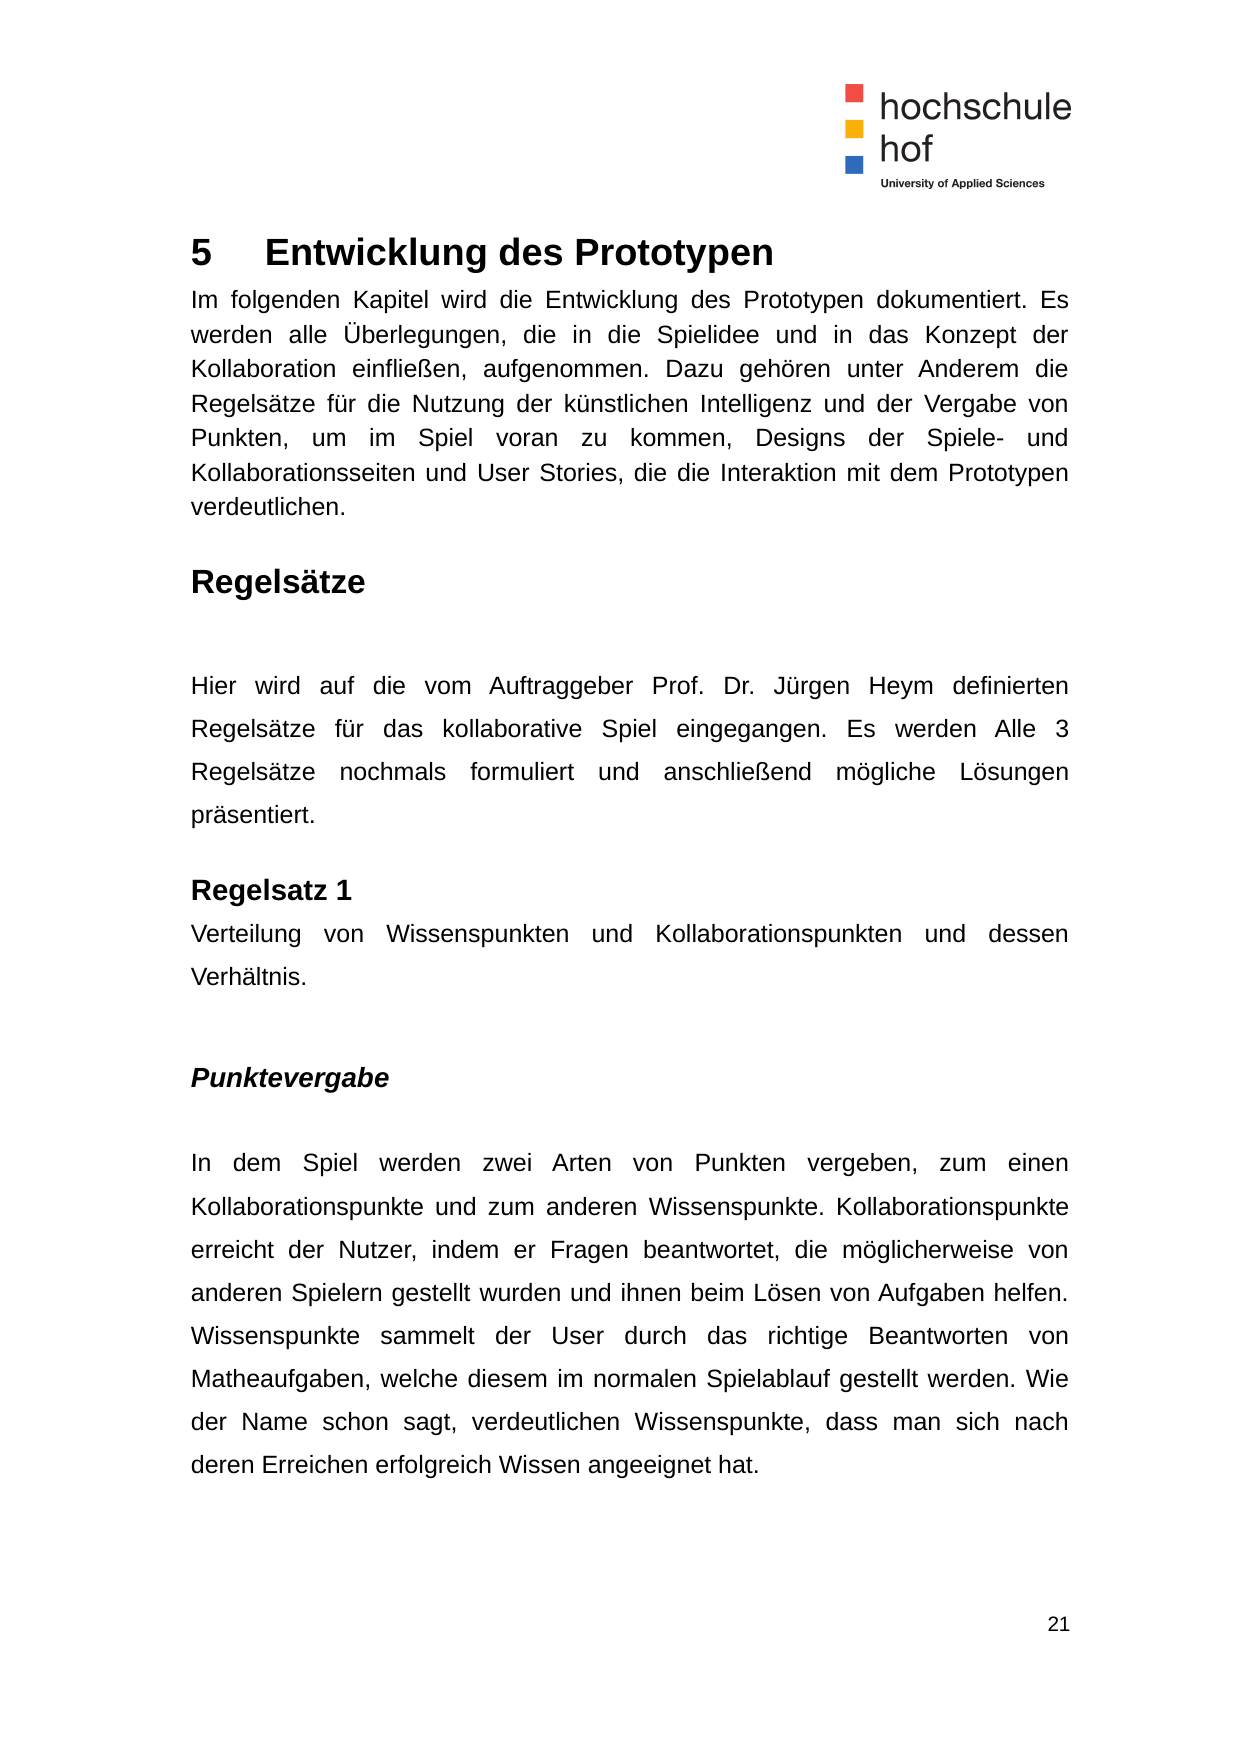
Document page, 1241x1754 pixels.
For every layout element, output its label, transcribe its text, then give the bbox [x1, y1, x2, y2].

text Hier wird auf die vom Auftraggeber Prof. Dr. Jürgen Heym definierten Regelsätze für das kollaborative Spiel eingegangen. Es werden Alle 3 Regelsätze nochmals formuliert und anschließend mögliche Lösungen präsentiert. [191, 671, 1070, 829]
text In dem Spiel werden zwei Arten von Punkten vergeben, zum einen Kollaborationspunkte und zum anderen Wissenspunkte. Kollaborationspunkte erreicht der Nutzer, indem er Fragen beantwortet, die möglicherweise von anderen Spielern gestellt wurden und ihnen beim Lösen von Aufgaben helfen. Wissenspunkte sammelt der User durch das richtige Beantworten von Matheaufgaben, welche diesem im normalen Spielablauf gestellt werden. Wie der Name schon sagt, verdeutlichen Wissenspunkte, dass man sich nach deren Erreichen erfolgreich Wissen angeeignet hat. [191, 1148, 1070, 1479]
subtitle Regelsatz 1 [191, 873, 1070, 907]
subtitle Punktevergabe [191, 1061, 1070, 1093]
subtitle Regelsätze [191, 562, 1070, 601]
text Im folgenden Kapitel wird die Entwicklung des Prototypen dokumentiert. Es werden alle Überlegungen, die in die Spielidee und in das Konzept der Kollaboration einfließen, aufgenommen. Dazu gehören unter Anderem die Regelsätze für die Nutzung der künstlichen Intelligenz und der Vergabe von Punkten, um im Spiel voran zu kommen, Designs der Spiele- und Kollaborationsseiten und User Stories, die die Interaktion mit dem Prototypen verdeutlichen. [191, 286, 1070, 521]
subtitle Entwicklung des Prototypen [191, 229, 1070, 273]
text Verteilung von Wissenspunkten und Kollaborationspunkten und dessen Verhältnis. [191, 919, 1070, 991]
picture [845, 84, 1071, 189]
